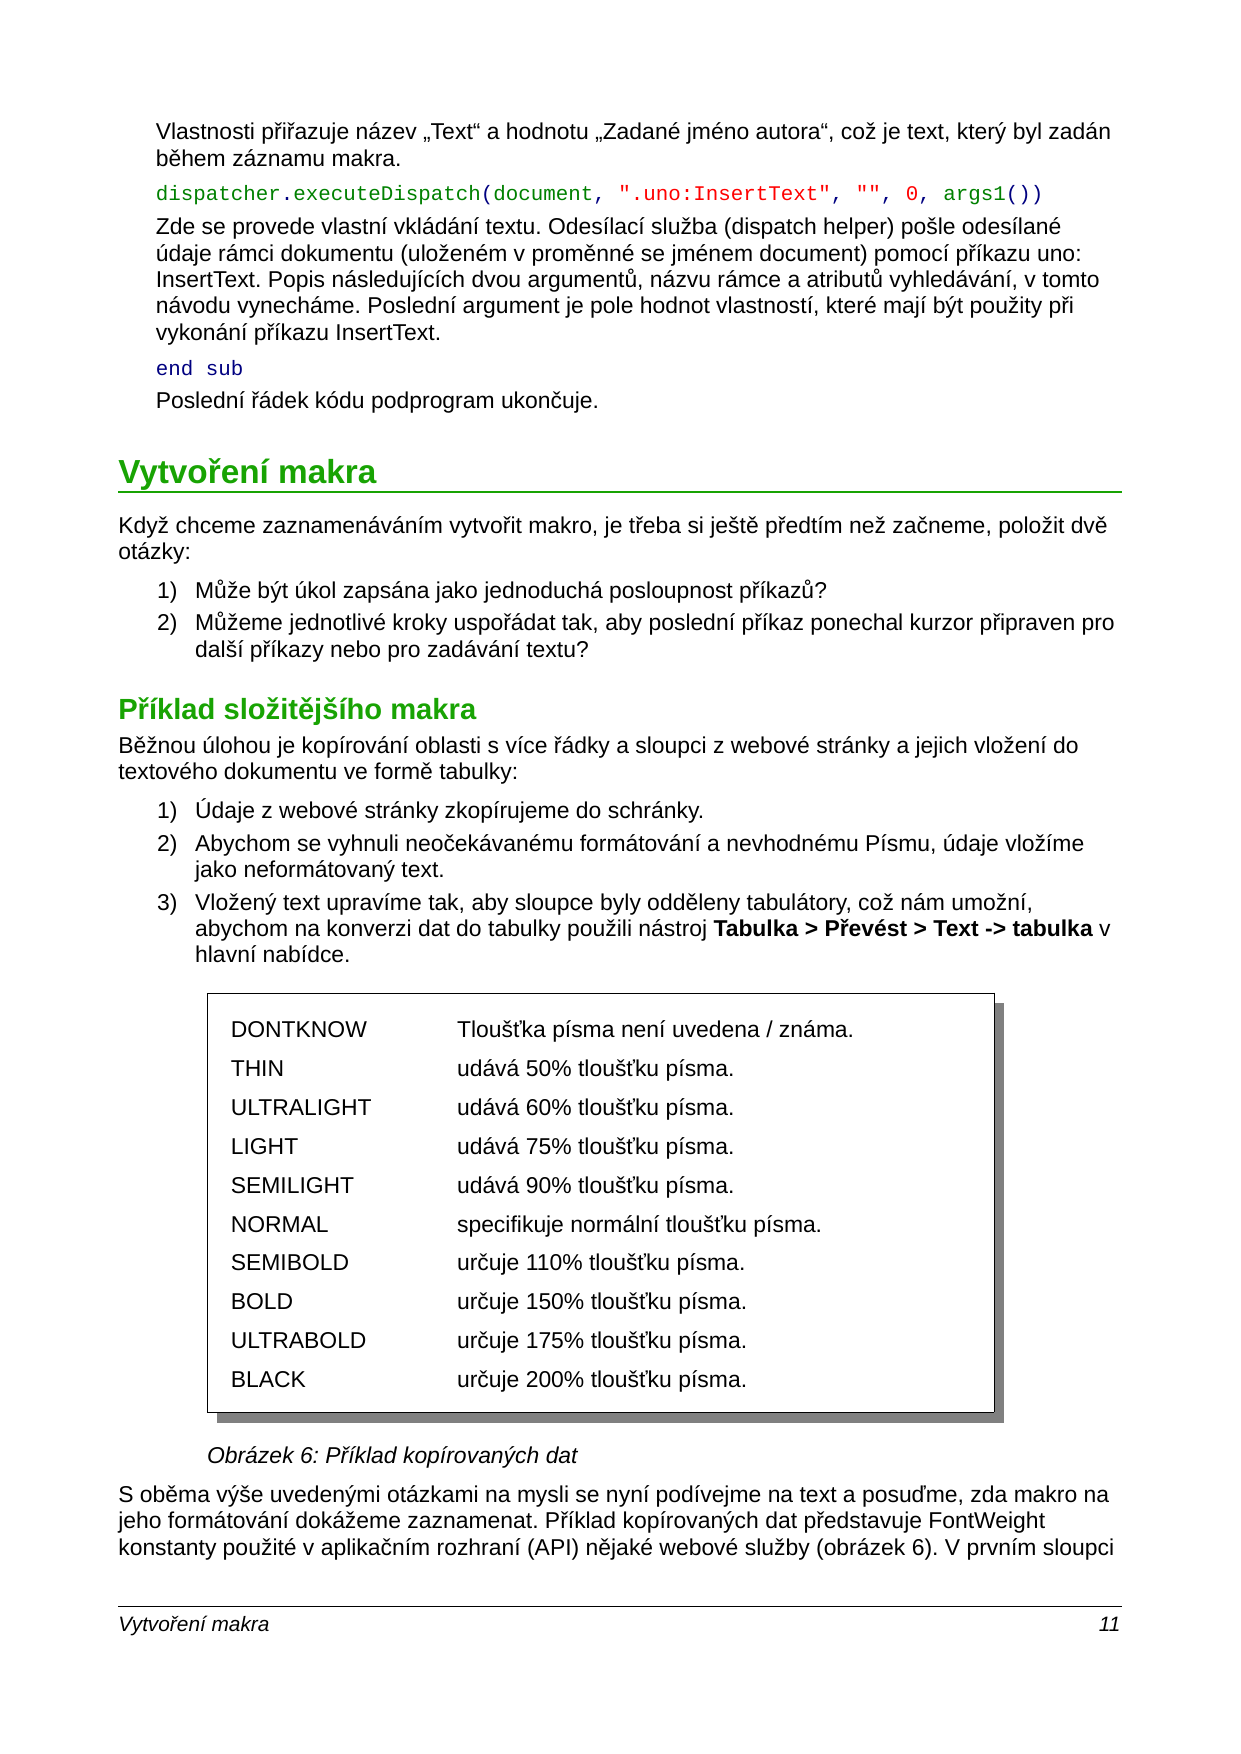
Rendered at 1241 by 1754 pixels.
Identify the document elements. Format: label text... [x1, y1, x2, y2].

text dispatcher.executeDispatch(document, ".uno:InsertText", "", 0, args1()) [156, 183, 1122, 207]
text NORMAL specifikuje normální tloušťku písma. [208, 1211, 993, 1237]
text S oběma výše uvedenými otázkami na mysli se nyní podívejme na text a posuďme, zda makro na jeho formátování dokážeme zaznamenat. Příklad kopírovaných dat představuje FontWeight konstanty použité v aplikačním rozhraní (API) nějaké webové služby (obrázek 6). V prvním sloupci [118, 1481, 1122, 1560]
text LIGHT udává 75% tloušťku písma. [208, 1133, 993, 1159]
text ULTRABOLD určuje 175% tloušťku písma. [208, 1327, 993, 1353]
list Abychom se vyhnuli neočekávanému formátování a nevhodnému Písmu, údaje vložíme jako neformátovaný text. [177, 829, 1122, 882]
text end sub [156, 357, 1122, 381]
text BLACK určuje 200% tloušťku písma. [208, 1366, 993, 1392]
list Vložený text upravíme tak, aby sloupce byly odděleny tabulátory, což nám umožní, abychom na konverzi dat do tabulky použili nástroj Tabulka > Převést > Text -> tabulka v hlavní nabídce. [177, 888, 1122, 967]
text Když chceme zaznamenáváním vytvořit makro, je třeba si ještě předtím než začneme, položit dvě otázky: [118, 512, 1122, 564]
text THIN udává 50% tloušťku písma. [208, 1055, 993, 1081]
text Poslední řádek kódu podprogram ukončuje. [156, 387, 1122, 414]
text Obrázek 6 : Příklad kopírovaných dat [207, 1442, 1033, 1468]
list Údaje z webové stránky zkopírujeme do schránky. [177, 797, 1122, 823]
text SEMIBOLD určuje 110% tloušťku písma. [208, 1249, 993, 1276]
text Běžnou úlohou je kopírování oblasti s více řádky a sloupci z webové stránky a jejich vložení do textového dokumentu ve formě tabulky: [118, 732, 1122, 784]
text Vlastnosti přiřazuje název „Text“ a hodnotu „Zadané jméno autora“, což je text, který byl zadán během záznamu makra. [156, 118, 1122, 171]
list Můžeme jednotlivé kroky uspořádat tak, aby poslední příkaz ponechal kurzor připraven pro další příkazy nebo pro zadávání textu? [177, 609, 1122, 662]
text BOLD určuje 150% tloušťku písma. [208, 1288, 993, 1314]
text Zde se provede vlastní vkládání textu. Odesílací služba (dispatch helper) pošle odesílané údaje rámci dokumentu (uloženém v proměnné se jménem document) pomocí příkazu uno: InsertText. Popis následujících dvou argumentů, názvu rámce a atributů vyhledávání, v tomto návodu vynecháme. Poslední argument je pole hodnot vlastností, které mají být použity při vykonání příkazu InsertText. [156, 213, 1122, 345]
text ULTRALIGHT udává 60% tloušťku písma. [208, 1094, 993, 1120]
subtitle Příklad složitějšího makra [118, 692, 1122, 725]
text DONTKNOW Tloušťka písma není uvedena / známa. [208, 1016, 993, 1043]
subtitle Vytvoření makra [118, 452, 1122, 491]
list Může být úkol zapsána jako jednoduchá posloupnost příkazů? [177, 577, 1122, 603]
text SEMILIGHT udává 90% tloušťku písma. [208, 1172, 993, 1198]
